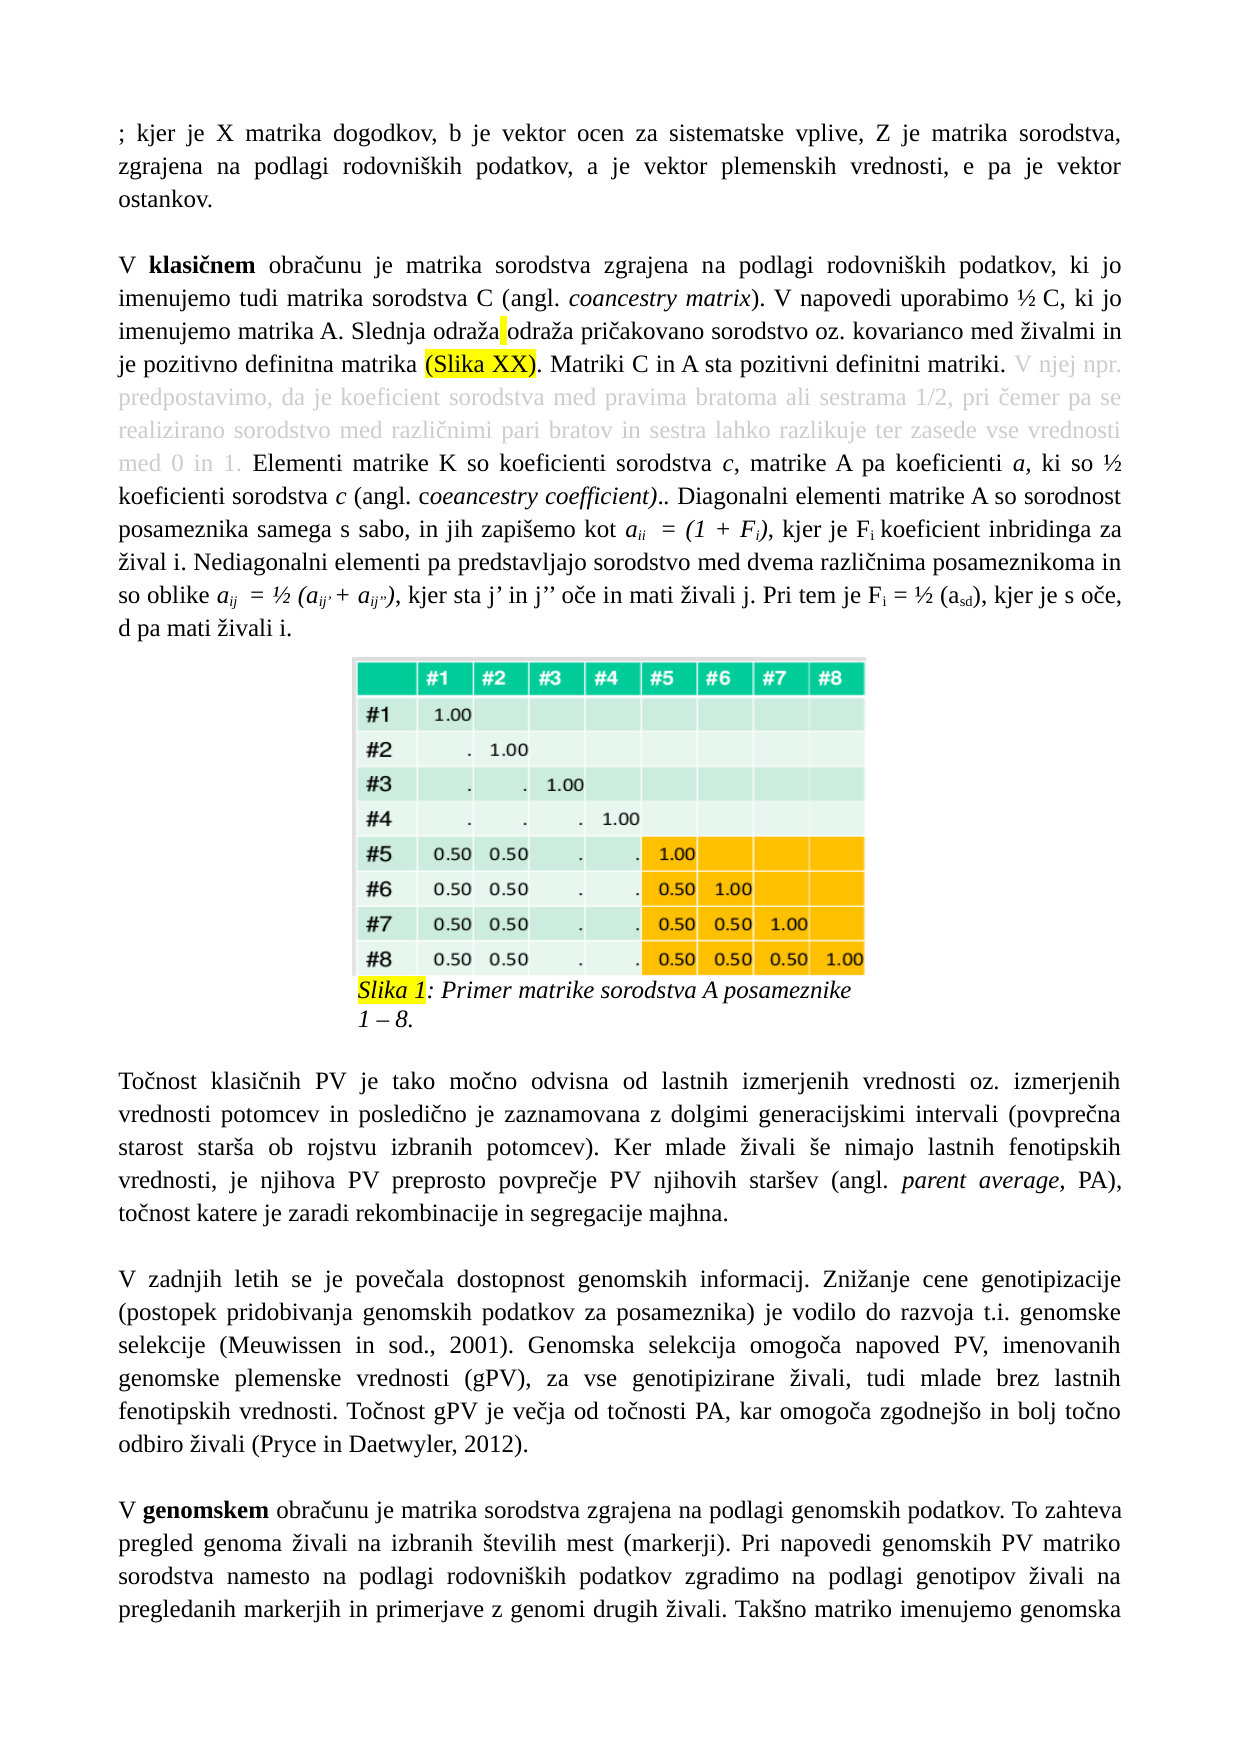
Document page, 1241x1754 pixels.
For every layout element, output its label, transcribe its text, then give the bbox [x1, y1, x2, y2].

text Točnost klasičnih PV je tako močno odvisna od lastnih izmerjenih vrednosti oz. izmerjenih vrednosti potomcev in posledično je zaznamovana z dolgimi generacijskimi intervali (povprečna starost starša ob rojstvu izbranih potomcev). Ker mlade živali še nimajo lastnih fenotipskih vrednosti, je njihova PV preprosto povprečje PV njihovih staršev (angl. parent average, PA), točnost katere je zaradi rekombinacije in segregacije majhna. [118, 646, 1122, 1227]
text ; kjer je X matrika dogodkov, b je vektor ocen za sistematske vplive, Z je matrika sorodstva, zgrajena na podlagi rodovniških podatkov, a je vektor plemenskih vrednosti, e pa je vektor ostankov. [118, 118, 1122, 213]
text V zadnjih letih se je povečala dostopnost genomskih informacij. Znižanje cene genotipizacije (postopek pridobivanja genomskih podatkov za posameznika) je vodilo do razvoja t.i. genomske selekcije (Meuwissen in sod., 2001). Genomska selekcija omogoča napoved PV, imenovanih genomske plemenske vrednosti (gPV), za vse genotipizirane živali, tudi mlade brez lastnih fenotipskih vrednosti. Točnost gPV je večja od točnosti PA, kar omogoča zgodnejšo in bolj točno odbiro živali (Pryce in Daetwyler, 2012). [118, 1264, 1122, 1458]
text Slika 1: Primer matrike sorodstva A posameznike 1 – 8. [358, 976, 861, 1033]
picture [352, 657, 866, 976]
text V genomskem obračunu je matrika sorodstva zgrajena na podlagi genomskih podatkov. To zahteva pregled genoma živali na izbranih številih mest (markerji). Pri napovedi genomskih PV matriko sorodstva namesto na podlagi rodovniških podatkov zgradimo na podlagi genotipov živali na pregledanih markerjih in primerjave z genomi drugih živali. Takšno matriko imenujemo genomska [118, 1495, 1122, 1623]
text V klasičnem obračunu je matrika sorodstva zgrajena na podlagi rodovniških podatkov, ki jo imenujemo tudi matrika sorodstva C (angl. coancestry matrix). V napovedi uporabimo ½ C, ki jo imenujemo matrika A. Slednja odraža odraža pričakovano sorodstvo oz. kovarianco med živalmi in je pozitivno definitna matrika (Slika XX). Matriki C in A sta pozitivni definitni matriki. V njej npr. predpostavimo, da je koeficient sorodstva med pravima bratoma ali sestrama 1/2, pri čemer pa se realizirano sorodstvo med različnimi pari bratov in sestra lahko razlikuje ter zasede vse vrednosti med 0 in 1. Elementi matrike K so koeficienti sorodstva c, matrike A pa koeficienti a, ki so ½ koeficienti sorodstva c (angl. coeancestry coefficient).. Diagonalni elementi matrike A so sorodnost posameznika samega s sabo, in jih zapišemo kot aii = (1 + Fi), kjer je Fi koeficient inbridinga za žival i. Nediagonalni elementi pa predstavljajo sorodstvo med dvema različnima posameznikoma in so oblike aij = ½ (aij’ + aij’’), kjer sta j’ in j’’ oče in mati živali j. Pri tem je Fi = ½ (asd), kjer je s oče, d pa mati živali i. [118, 250, 1122, 642]
